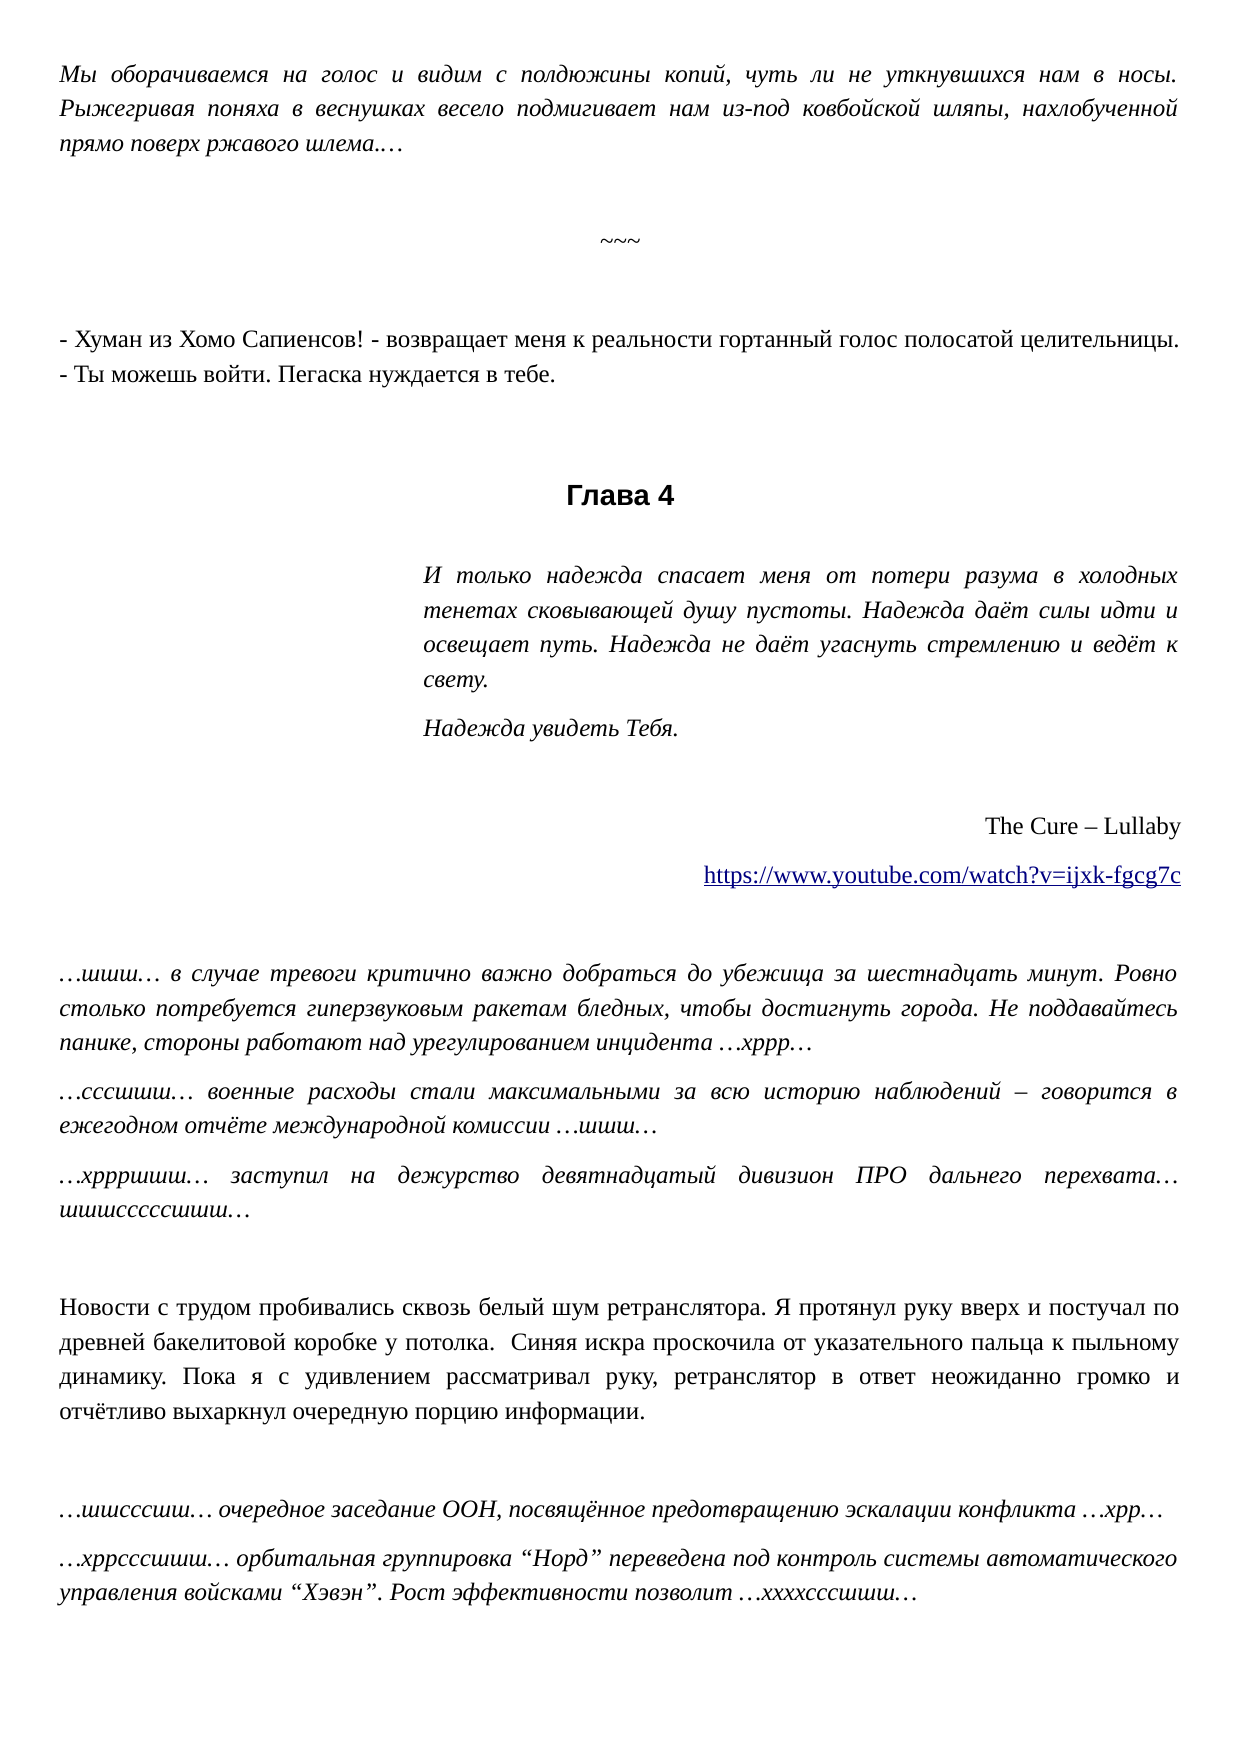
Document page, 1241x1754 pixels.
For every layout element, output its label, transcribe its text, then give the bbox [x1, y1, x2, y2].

text The Cure – Lullaby [59, 811, 1181, 840]
subtitle Глава 4 [59, 478, 1181, 511]
text Новости с трудом пробивались сквозь белый шум ретранслятора. Я протянул руку вверх и постучал по древней бакелитовой коробке у потолка. Синяя искра проскочила от указательного пальца к пыльному динамику. Пока я с удивлением рассматривал руку, ретранслятор в ответ неожиданно громко и отчётливо выхаркнул очередную порцию информации. [59, 1292, 1181, 1424]
text …сссшшш… военные расходы стали максимальными за всю историю наблюдений – говорится в ежегодном отчёте международной комиссии …шшш… [59, 1076, 1181, 1139]
text https://www.youtube.com/watch?v=ijxk-fgcg7c [59, 860, 1181, 889]
text …шшш… в случае тревоги критично важно добраться до убежища за шестнадцать минут. Ровно столько потребуется гиперзвуковым ракетам бледных, чтобы достигнуть города. Не поддавайтесь панике, стороны работают над урегулированием инцидента …хррр… [59, 958, 1181, 1056]
text - Хуман из Хомо Сапиенсов! - возвращает меня к реальности гортанный голос полосатой целительницы. - Ты можешь войти. Пегаска нуждается в тебе. [59, 324, 1181, 387]
text Мы оборачиваемся на голос и видим с полдюжины копий, чуть ли не уткнувшихся нам в носы. Рыжегривая поняха в веснушках весело подмигивает нам из-под ковбойской шляпы, нахлобученной прямо поверх ржавого шлема.… [59, 59, 1181, 157]
text …хррршшш… заступил на дежурство девятнадцатый дивизион ПРО дальнего перехвата…шшшсссссшшш… [59, 1160, 1181, 1223]
text …шшсссшш… очередное заседание ООН, посвящённое предотвращению эскалации конфликта …хрр… [59, 1494, 1181, 1523]
text И только надежда спасает меня от потери разума в холодных тенетах сковывающей душу пустоты. Надежда даёт силы идти и освещает путь. Надежда не даёт угаснуть стремлению и ведёт к свету. [423, 560, 1181, 692]
text ~~~ [59, 226, 1181, 255]
text Надежда увидеть Тебя. [423, 713, 1181, 742]
text …хррсссшшш… орбитальная группировка “Норд” переведена под контроль системы автоматического управления войсками “Хэвэн”. Рост эффективности позволит …ххххсссшшш… [59, 1543, 1181, 1606]
